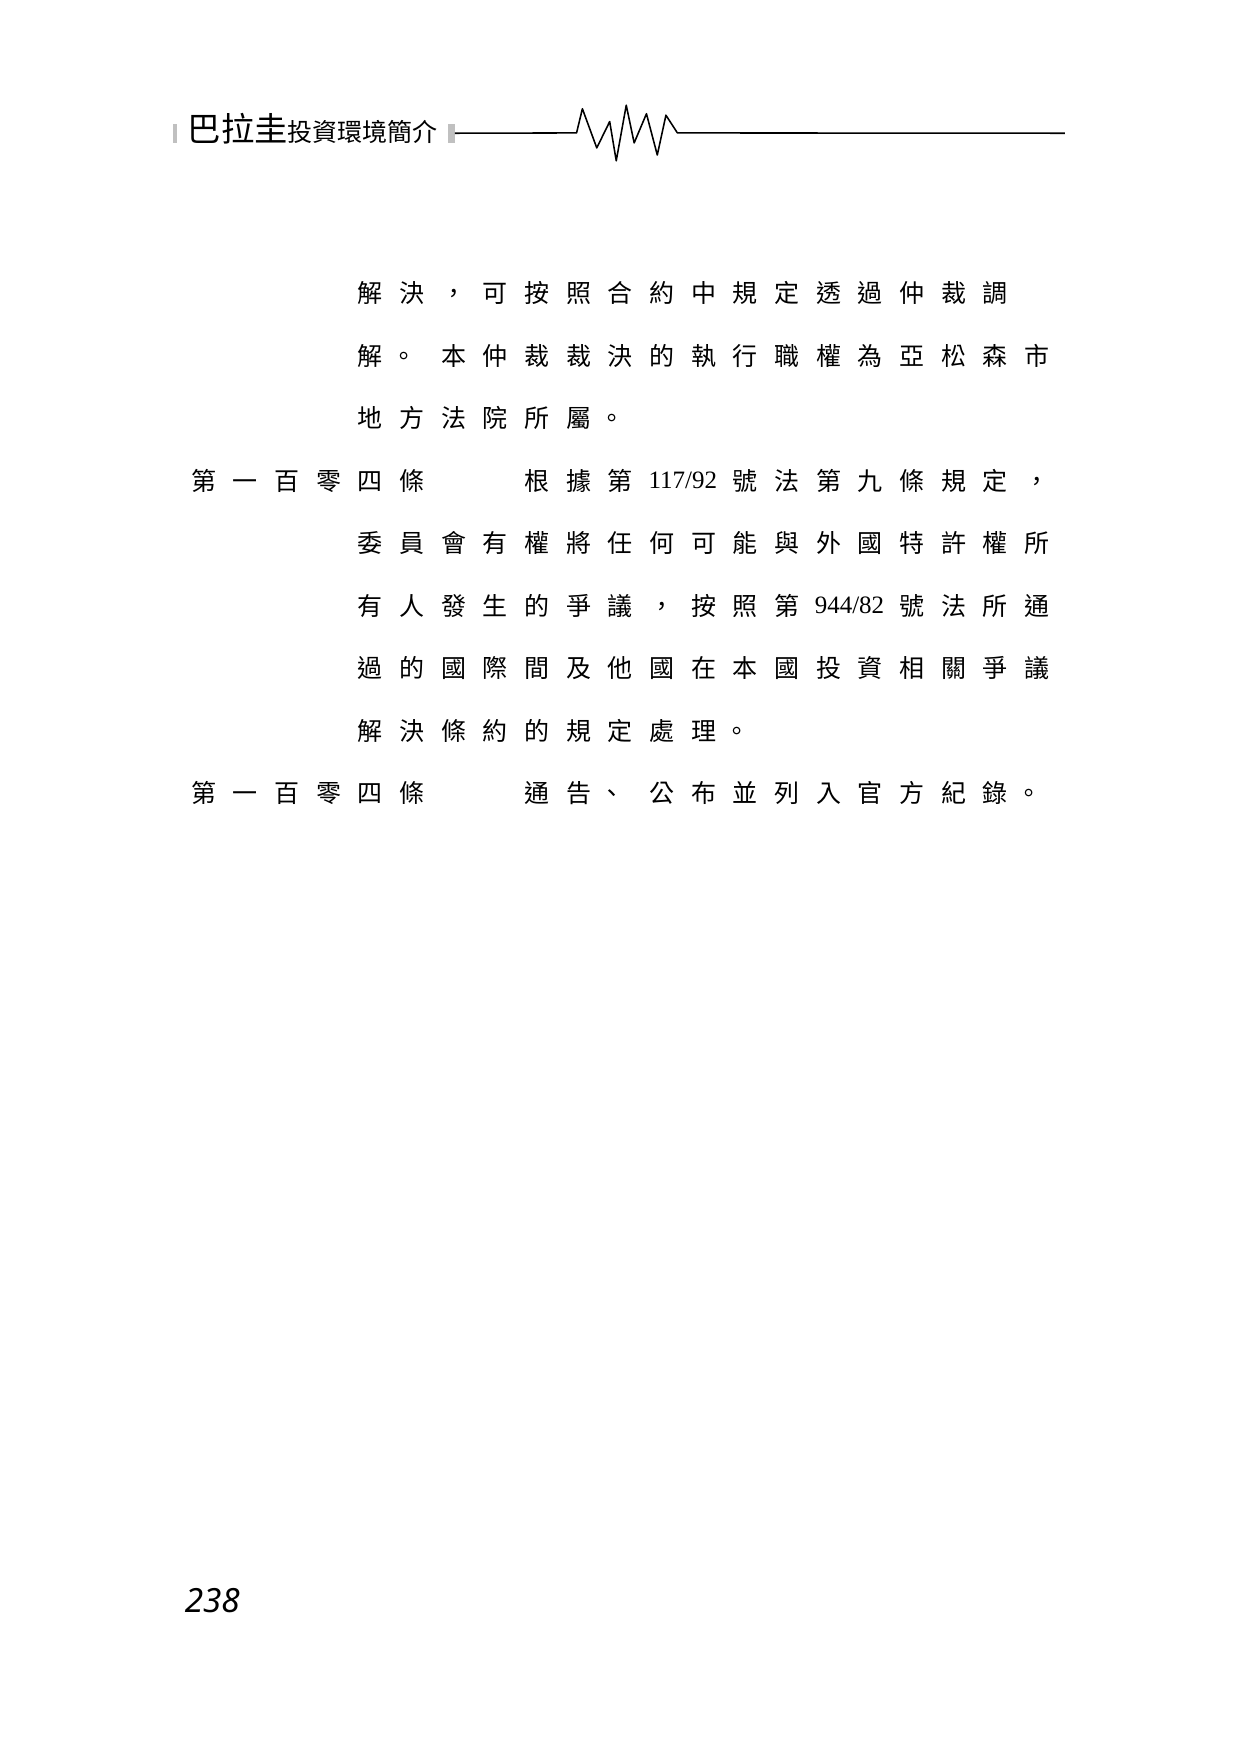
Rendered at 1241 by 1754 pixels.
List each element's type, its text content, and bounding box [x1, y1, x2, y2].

text 第一百零四條 通告、公布並列入官方紀錄。 [183, 750, 1058, 813]
text 第一百零四條 根據第117/92號法第九條規定，委員會有權將任何可能與外國特許權所有人發生的爭議，按照第944/82號法所通過的國際間及他國在本國投資相關爭議解決條約的規定處理。 [183, 438, 1058, 750]
text 解決，可按照合約中規定透過仲裁調解。本仲裁裁決的執行職權為亞松森市地方法院所屬。 [183, 250, 1058, 438]
